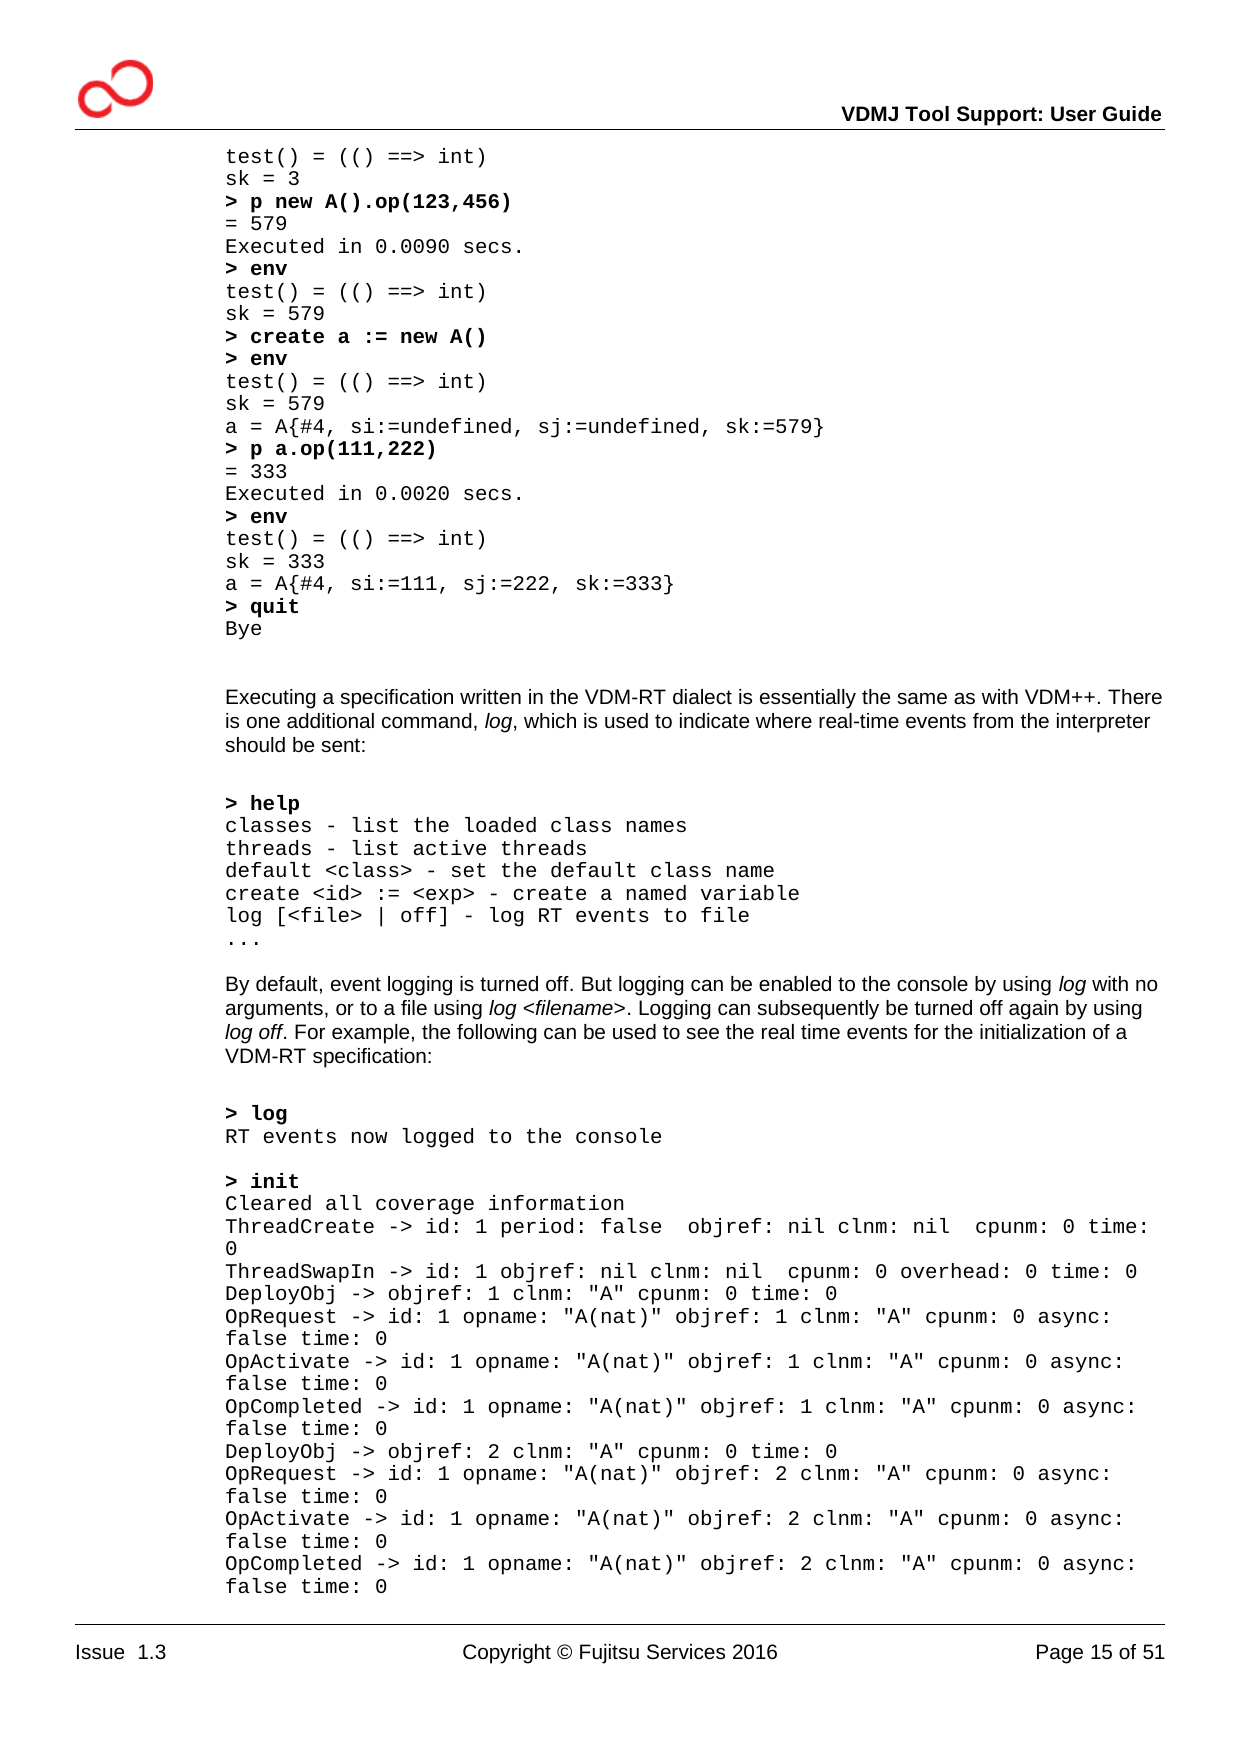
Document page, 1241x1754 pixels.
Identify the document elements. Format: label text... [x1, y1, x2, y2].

text > p new A().op(123,456) [225, 190, 1165, 213]
text test() = (() ==> int) [225, 280, 1165, 303]
text > create a := new A() [225, 325, 1165, 348]
text > help [225, 792, 1165, 814]
text OpActivate -> id: 1 opname: "A(nat)" objref: 1 clnm: "A" cpunm: 0 async: false time: 0 [225, 1350, 1165, 1395]
text sk = 579 [225, 393, 1165, 415]
text Cleared all coverage information [225, 1193, 1165, 1215]
text > p a.op(111,222) [225, 438, 1165, 460]
text Executed in 0.0090 secs. [225, 235, 1165, 258]
text > env [225, 505, 1165, 528]
text test() = (() ==> int) [225, 370, 1165, 393]
text DeployObj -> objref: 1 clnm: "A" cpunm: 0 time: 0 [225, 1283, 1165, 1305]
text RT events now logged to the console [225, 1125, 1165, 1148]
text create <id> := <exp> - create a named variable [225, 882, 1165, 904]
text OpRequest -> id: 1 opname: "A(nat)" objref: 2 clnm: "A" cpunm: 0 async: false time: 0 [225, 1463, 1165, 1508]
picture [78, 52, 153, 128]
text OpCompleted -> id: 1 opname: "A(nat)" objref: 2 clnm: "A" cpunm: 0 async: false time: 0 [225, 1553, 1165, 1598]
text default <class> - set the default class name [225, 859, 1165, 882]
text By default, event logging is turned off. But logging can be enabled to the console by using log with no arguments, or to a file using log <filename>. Logging can subsequently be turned off again by using log off. For example, the following can be used to see the real time events for the initialization of a VDM-RT specification: [225, 972, 1165, 1068]
text test() = (() ==> int) [225, 145, 1165, 168]
text Executed in 0.0020 secs. [225, 483, 1165, 505]
text a = A{#4, si:=undefined, sj:=undefined, sk:=579} [225, 415, 1165, 438]
text ThreadCreate -> id: 1 period: false objref: nil clnm: nil cpunm: 0 time: 0 [225, 1215, 1165, 1260]
text > init [225, 1170, 1165, 1193]
text log [<file> | off] - log RT events to file [225, 904, 1165, 927]
text sk = 3 [225, 168, 1165, 190]
text OpActivate -> id: 1 opname: "A(nat)" objref: 2 clnm: "A" cpunm: 0 async: false time: 0 [225, 1508, 1165, 1553]
text > log [225, 1103, 1165, 1125]
text a = A{#4, si:=111, sj:=222, sk:=333} [225, 573, 1165, 595]
text OpCompleted -> id: 1 opname: "A(nat)" objref: 1 clnm: "A" cpunm: 0 async: false time: 0 [225, 1395, 1165, 1440]
text > env [225, 348, 1165, 370]
text > quit [225, 595, 1165, 618]
text ... [225, 927, 1165, 949]
text OpRequest -> id: 1 opname: "A(nat)" objref: 1 clnm: "A" cpunm: 0 async: false time: 0 [225, 1305, 1165, 1350]
text Bye [225, 618, 1165, 640]
text Executing a specification written in the VDM-RT dialect is essentially the same as with VDM++. There is one additional command, log, which is used to indicate where real-time events from the interpreter should be sent: [225, 685, 1165, 757]
text = 579 [225, 213, 1165, 235]
text > env [225, 258, 1165, 280]
text = 333 [225, 460, 1165, 483]
text test() = (() ==> int) [225, 528, 1165, 550]
text sk = 333 [225, 550, 1165, 573]
text sk = 579 [225, 303, 1165, 325]
text classes - list the loaded class names [225, 814, 1165, 837]
text threads - list active threads [225, 837, 1165, 859]
text DeployObj -> objref: 2 clnm: "A" cpunm: 0 time: 0 [225, 1440, 1165, 1463]
text ThreadSwapIn -> id: 1 objref: nil clnm: nil cpunm: 0 overhead: 0 time: 0 [225, 1260, 1165, 1283]
